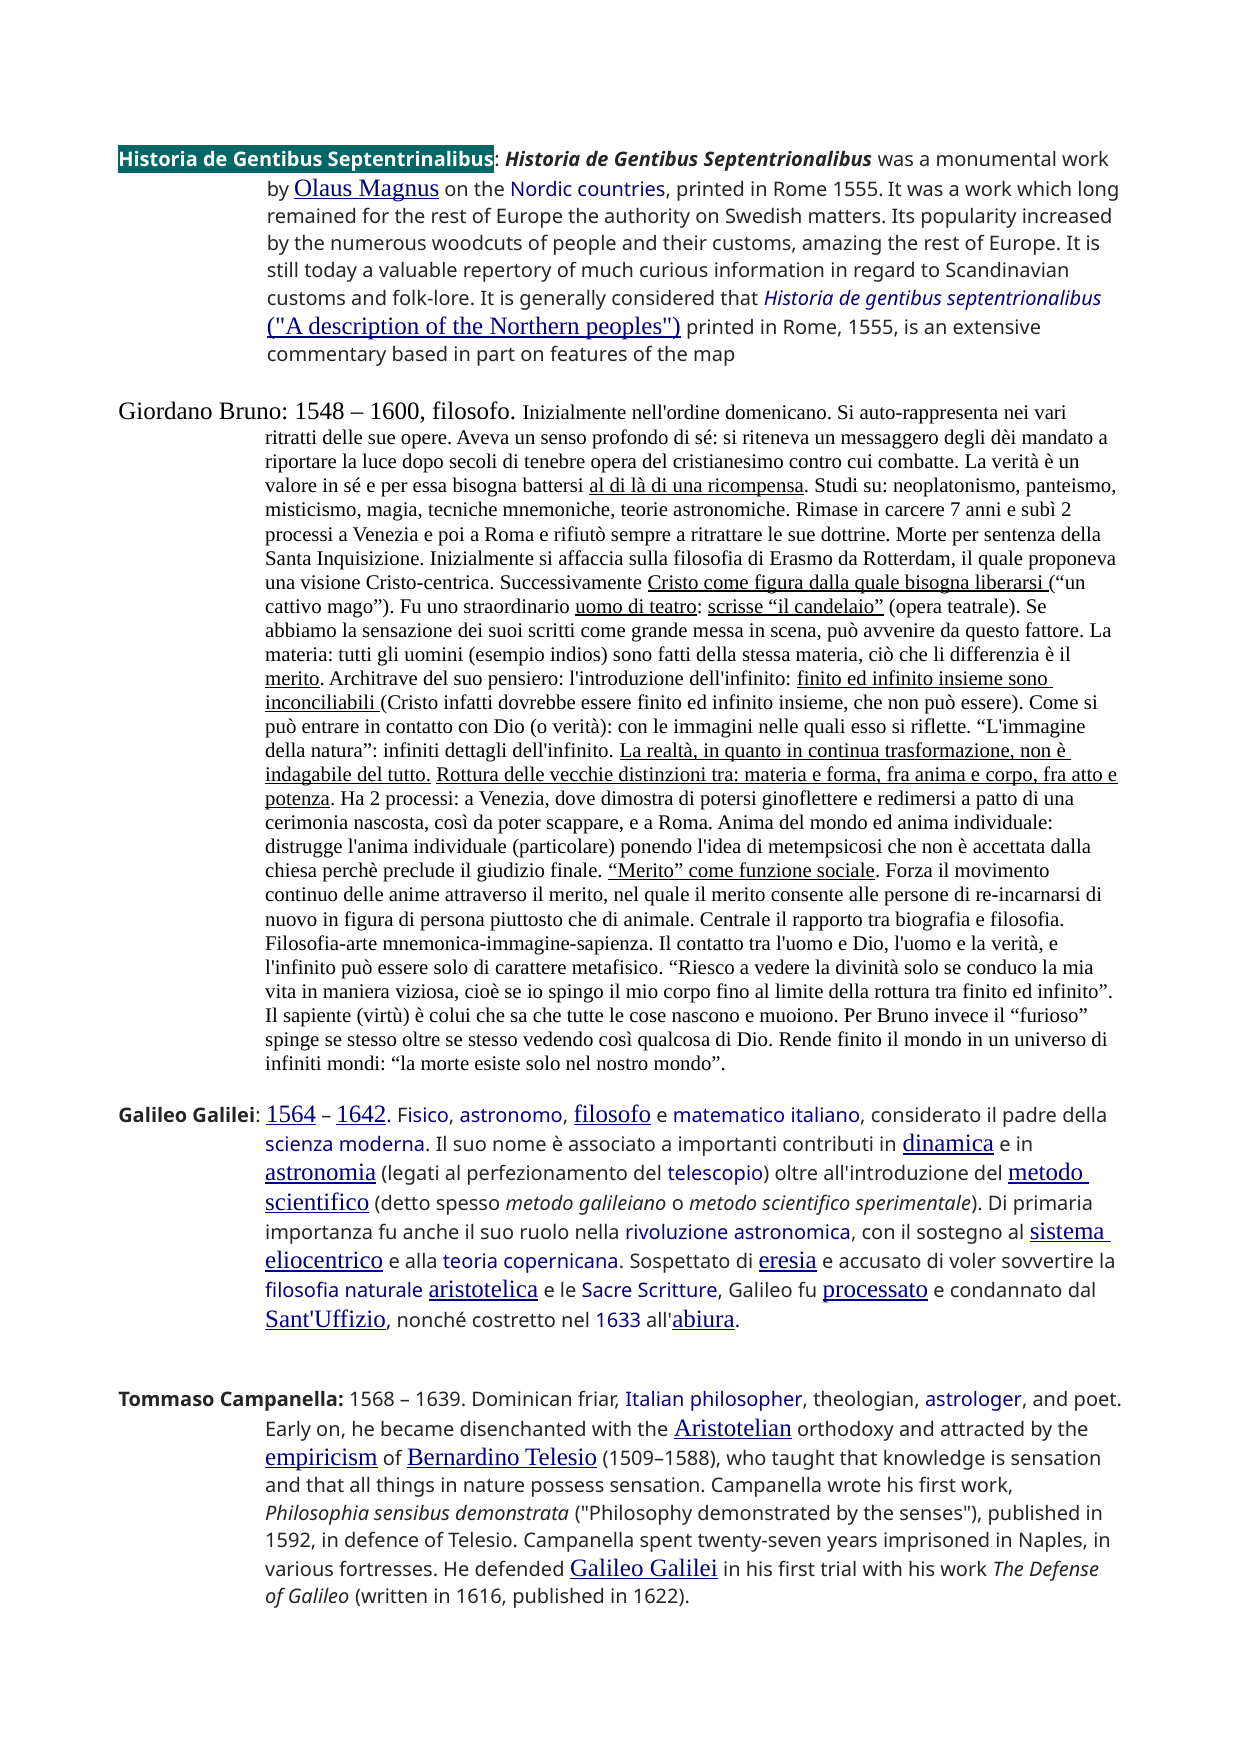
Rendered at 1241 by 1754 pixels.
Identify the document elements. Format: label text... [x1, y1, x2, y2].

text Historia de Gentibus Septentrinalibus: Historia de Gentibus Septentrionalibus was a monumental work by Olaus Magnus on the Nordic countries, printed in Rome 1555. It was a work which long remained for the rest of Europe the authority on Swedish matters. Its popularity increased by the numerous woodcuts of people and their customs, amazing the rest of Europe. It is still today a valuable repertory of much curious information in regard to Scandinavian customs and folk-lore. It is generally considered that Historia de gentibus septentrionalibus ("A description of the Northern peoples") printed in Rome, 1555, is an extensive commentary based in part on features of the map [118, 145, 1122, 368]
text Tommaso Campanella: 1568 – 1639. Dominican friar, Italian philosopher, theologian, astrologer, and poet. Early on, he became disenchanted with the Aristotelian orthodoxy and attracted by the empiricism of Bernardino Telesio (1509–1588), who taught that knowledge is sensation and that all things in nature possess sensation. Campanella wrote his first work, Philosophia sensibus demonstrata ("Philosophy demonstrated by the senses"), published in 1592, in defence of Telesio. Campanella spent twenty-seven years imprisoned in Naples, in various fortresses. He defended Galileo Galilei in his first trial with his work The Defense of Galileo (written in 1616, published in 1622). [118, 1385, 1122, 1610]
text Giordano Bruno: 1548 – 1600, filosofo. Inizialmente nell'ordine domenicano. Si auto-rappresenta nei vari ritratti delle sue opere. Aveva un senso profondo di sé: si riteneva un messaggero degli dèi mandato a riportare la luce dopo secoli di tenebre opera del cristianesimo contro cui combatte. La verità è un valore in sé e per essa bisogna battersi al di là di una ricompensa. Studi su: neoplatonismo, panteismo, misticismo, magia, tecniche mnemoniche, teorie astronomiche. Rimase in carcere 7 anni e subì 2 processi a Venezia e poi a Roma e rifiutò sempre a ritrattare le sue dottrine. Morte per sentenza della Santa Inquisizione. Inizialmente si affaccia sulla filosofia di Erasmo da Rotterdam, il quale proponeva una visione Cristo-centrica. Successivamente Cristo come figura dalla quale bisogna liberarsi (“un cattivo mago”). Fu uno straordinario uomo di teatro: scrisse “il candelaio” (opera teatrale). Se abbiamo la sensazione dei suoi scritti come grande messa in scena, può avvenire da questo fattore. La materia: tutti gli uomini (esempio indios) sono fatti della stessa materia, ciò che li differenzia è il merito. Architrave del suo pensiero: l'introduzione dell'infinito: finito ed infinito insieme sono inconciliabili (Cristo infatti dovrebbe essere finito ed infinito insieme, che non può essere). Come si può entrare in contatto con Dio (o verità): con le immagini nelle quali esso si riflette. “L'immagine della natura”: infiniti dettagli dell'infinito. La realtà, in quanto in continua trasformazione, non è indagabile del tutto. Rottura delle vecchie distinzioni tra: materia e forma, fra anima e corpo, fra atto e potenza. Ha 2 processi: a Venezia, dove dimostra di potersi ginoflettere e redimersi a patto di una cerimonia nascosta, così da poter scappare, e a Roma. Anima del mondo ed anima individuale: distrugge l'anima individuale (particolare) ponendo l'idea di metempsicosi che non è accettata dalla chiesa perchè preclude il giudizio finale. “Merito” come funzione sociale. Forza il movimento continuo delle anime attraverso il merito, nel quale il merito consente alle persone di re-incarnarsi di nuovo in figura di persona piuttosto che di animale. Centrale il rapporto tra biografia e filosofia. Filosofia-arte mnemonica-immagine-sapienza. Il contatto tra l'uomo e Dio, l'uomo e la verità, e l'infinito può essere solo di carattere metafisico. “Riesco a vedere la divinità solo se conduco la mia vita in maniera viziosa, cioè se io spingo il mio corpo fino al limite della rottura tra finito ed infinito”. Il sapiente (virtù) è colui che sa che tutte le cose nascono e muoiono. Per Bruno invece il “furioso” spinge se stesso oltre se stesso vedendo così qualcosa di Dio. Rende finito il mondo in un universo di infiniti mondi: “la morte esiste solo nel nostro mondo”. [118, 396, 1122, 1075]
text Galileo Galilei: 1564 – 1642. Fisico, astronomo, filosofo e matematico italiano, considerato il padre della scienza moderna. Il suo nome è associato a importanti contributi in dinamica e in astronomia (legati al perfezionamento del telescopio) oltre all'introduzione del metodo scientifico (detto spesso metodo galileiano o metodo scientifico sperimentale). Di primaria importanza fu anche il suo ruolo nella rivoluzione astronomica, con il sostegno al sistema eliocentrico e alla teoria copernicana. Sospettato di eresia e accusato di voler sovvertire la filosofia naturale aristotelica e le Sacre Scritture, Galileo fu processato e condannato dal Sant'Uffizio, nonché costretto nel 1633 all'abiura. [118, 1099, 1122, 1333]
